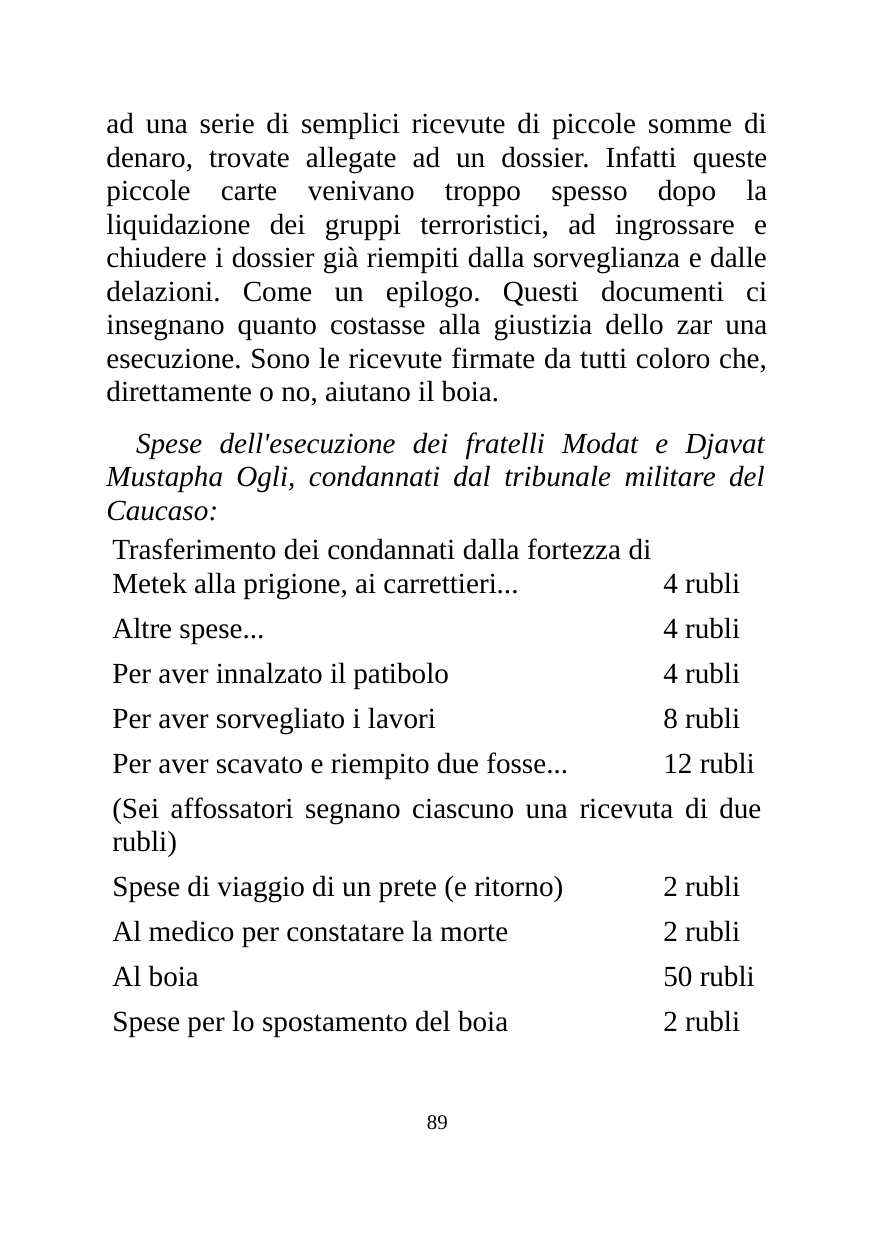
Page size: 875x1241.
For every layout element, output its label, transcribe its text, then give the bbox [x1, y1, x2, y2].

table_cell 2 rubli [657, 909, 767, 953]
table_cell 12 rubli [657, 740, 767, 785]
table_cell 4 rubli [657, 605, 767, 650]
table_header 4 rubli [657, 526, 767, 605]
table_cell Spese per lo spostamento del boia [106, 999, 657, 1043]
table_cell Al medico per constatare la morte [106, 909, 657, 953]
table_cell (Sei affossatori segnano ciascuno una ricevuta di due rubli) [106, 785, 767, 863]
table_header Trasferimento dei condannati dalla fortezza di Metek alla prigione, ai carrettieri... [106, 526, 657, 605]
table_cell Spese di viaggio di un prete (e ritorno) [106, 864, 657, 908]
table_cell 8 rubli [657, 695, 767, 740]
text ad una serie di semplici ricevute di piccole somme di denaro, trovate allegate ad un dossier. Infatti queste piccole carte venivano troppo spesso dopo la liquidazione dei gruppi terroristici, ad ingrossare e chiudere i dossier già riempiti dalla sorveglianza e dalle delazioni. Come un epilogo. Questi documenti ci insegnano quanto costasse alla giustizia dello zar una esecuzione. Sono le ricevute firmate da tutti coloro che, direttamente o no, aiutano il boia. [106, 106, 768, 408]
table_cell Per aver scavato e riempito due fosse... [106, 740, 657, 785]
text Spese dell'esecuzione dei fratelli Modat e Djavat Mustapha Ogli, condannati dal tribunale militare del Caucaso: [106, 426, 768, 526]
table_cell 2 rubli [657, 999, 767, 1043]
table_cell 2 rubli [657, 864, 767, 908]
table_cell 50 rubli [657, 954, 767, 998]
table_cell Per aver sorvegliato i lavori [106, 695, 657, 740]
table_cell 4 rubli [657, 650, 767, 695]
table_cell Per aver innalzato il patibolo [106, 650, 657, 695]
table_cell Altre spese... [106, 605, 657, 650]
table_cell Al boia [106, 954, 657, 998]
